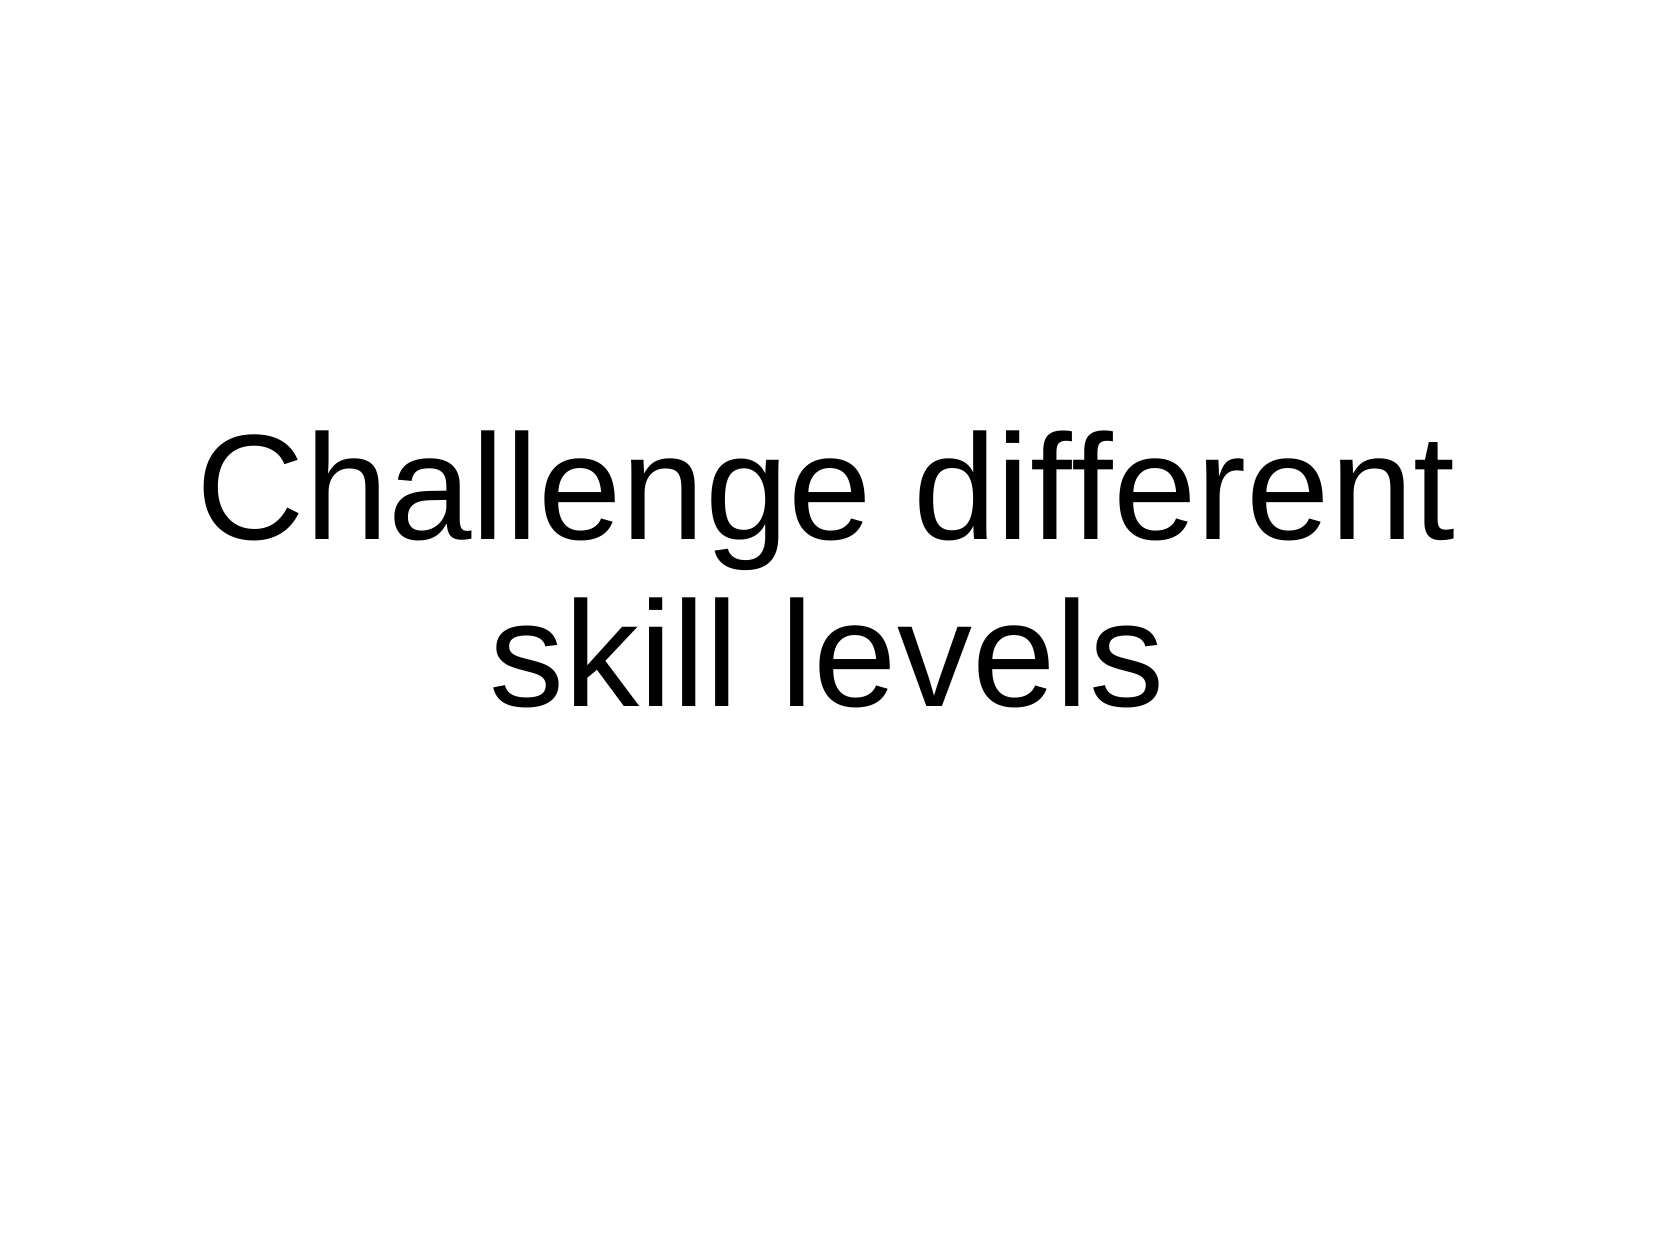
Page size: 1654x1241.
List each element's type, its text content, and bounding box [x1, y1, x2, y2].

title Challenge different skill levels [82, 49, 1571, 1093]
